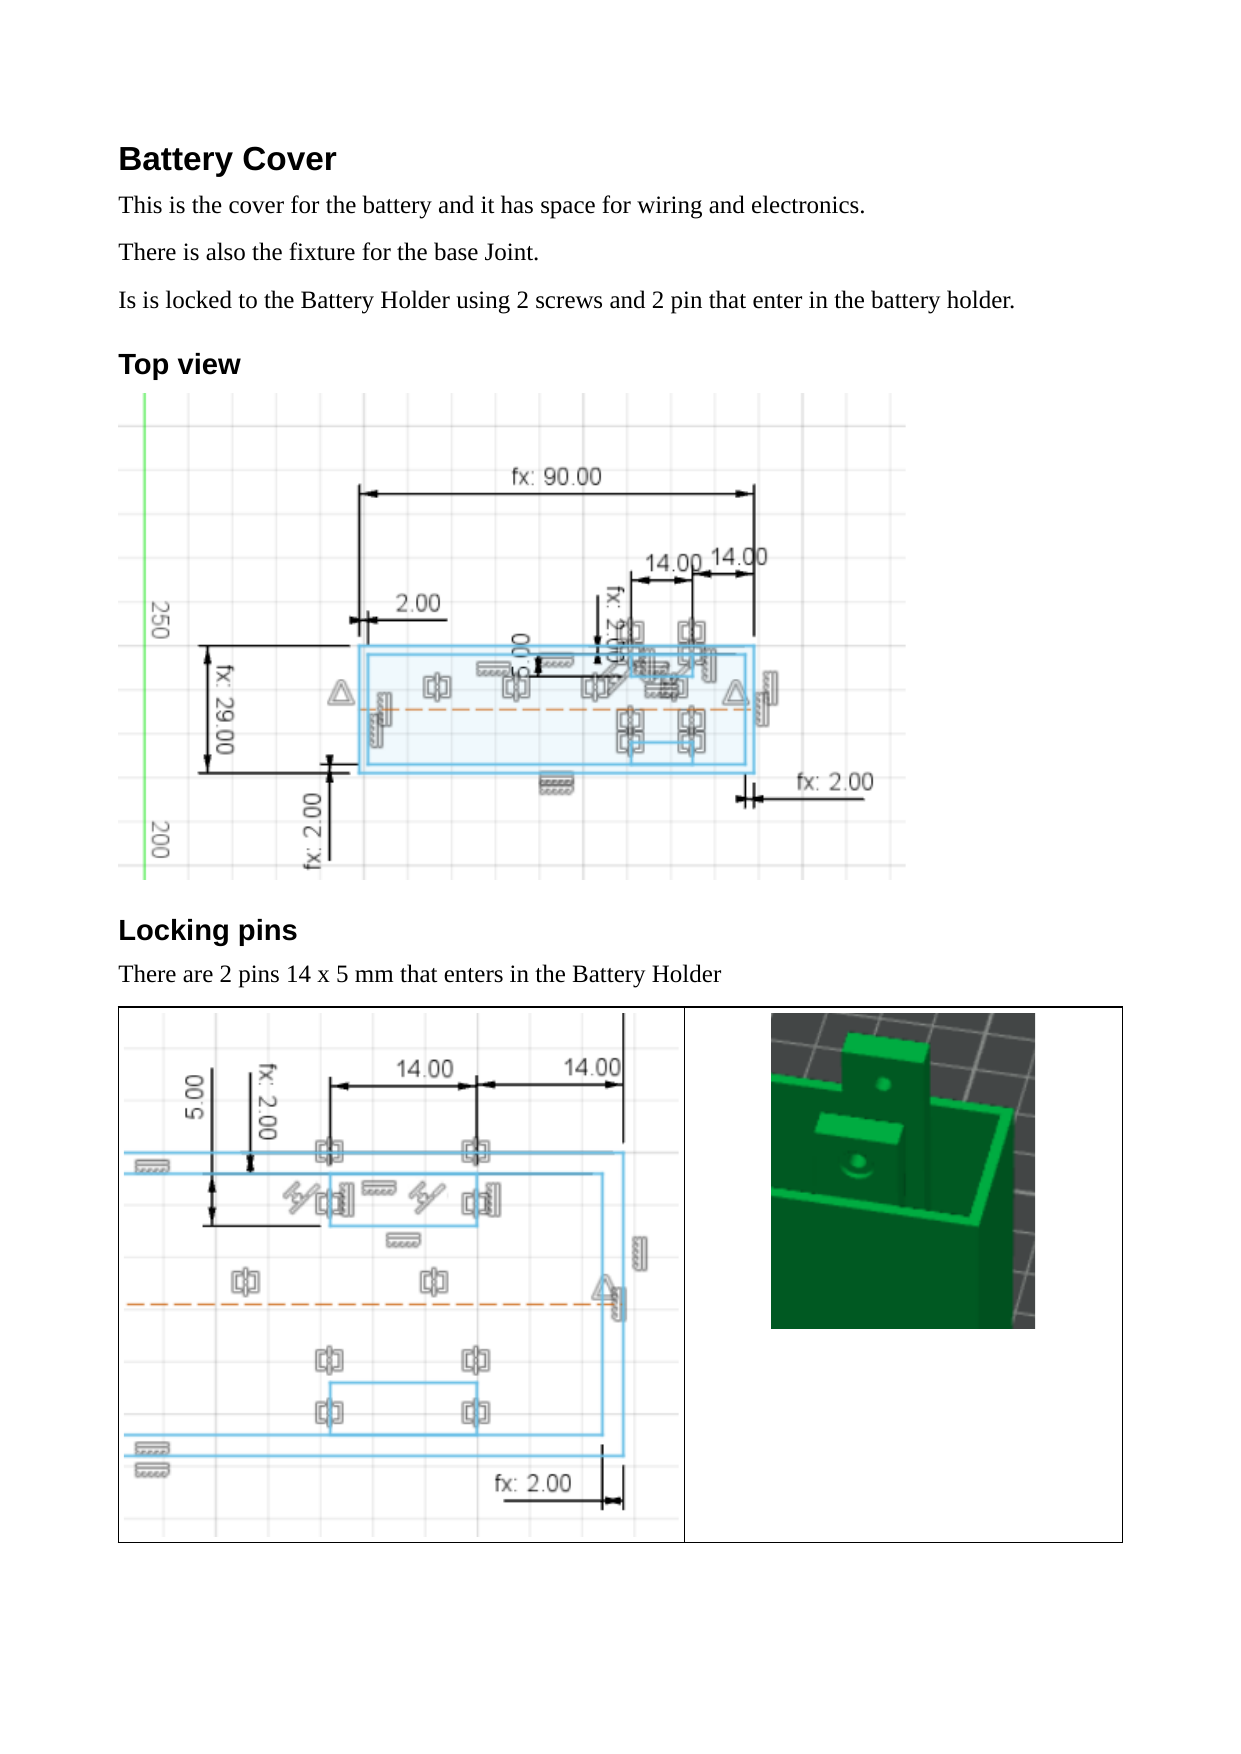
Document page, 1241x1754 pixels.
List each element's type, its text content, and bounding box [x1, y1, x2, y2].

subtitle Top view [118, 347, 1122, 381]
picture [118, 393, 906, 880]
text There is also the fixture for the base Joint. [118, 237, 1122, 266]
subtitle Locking pins [118, 913, 1122, 946]
table_header [685, 1008, 1122, 1542]
picture [771, 1013, 1036, 1329]
table_header [119, 1008, 684, 1542]
text This is the cover for the battery and it has space for wiring and electronics. [118, 190, 1122, 219]
subtitle Battery Cover [118, 139, 1122, 177]
text Is is locked to the Battery Holder using 2 screws and 2 pin that enter in the battery holder. [118, 285, 1122, 314]
picture [123, 1013, 679, 1537]
text There are 2 pins 14 x 5 mm that enters in the Battery Holder [118, 959, 1122, 987]
